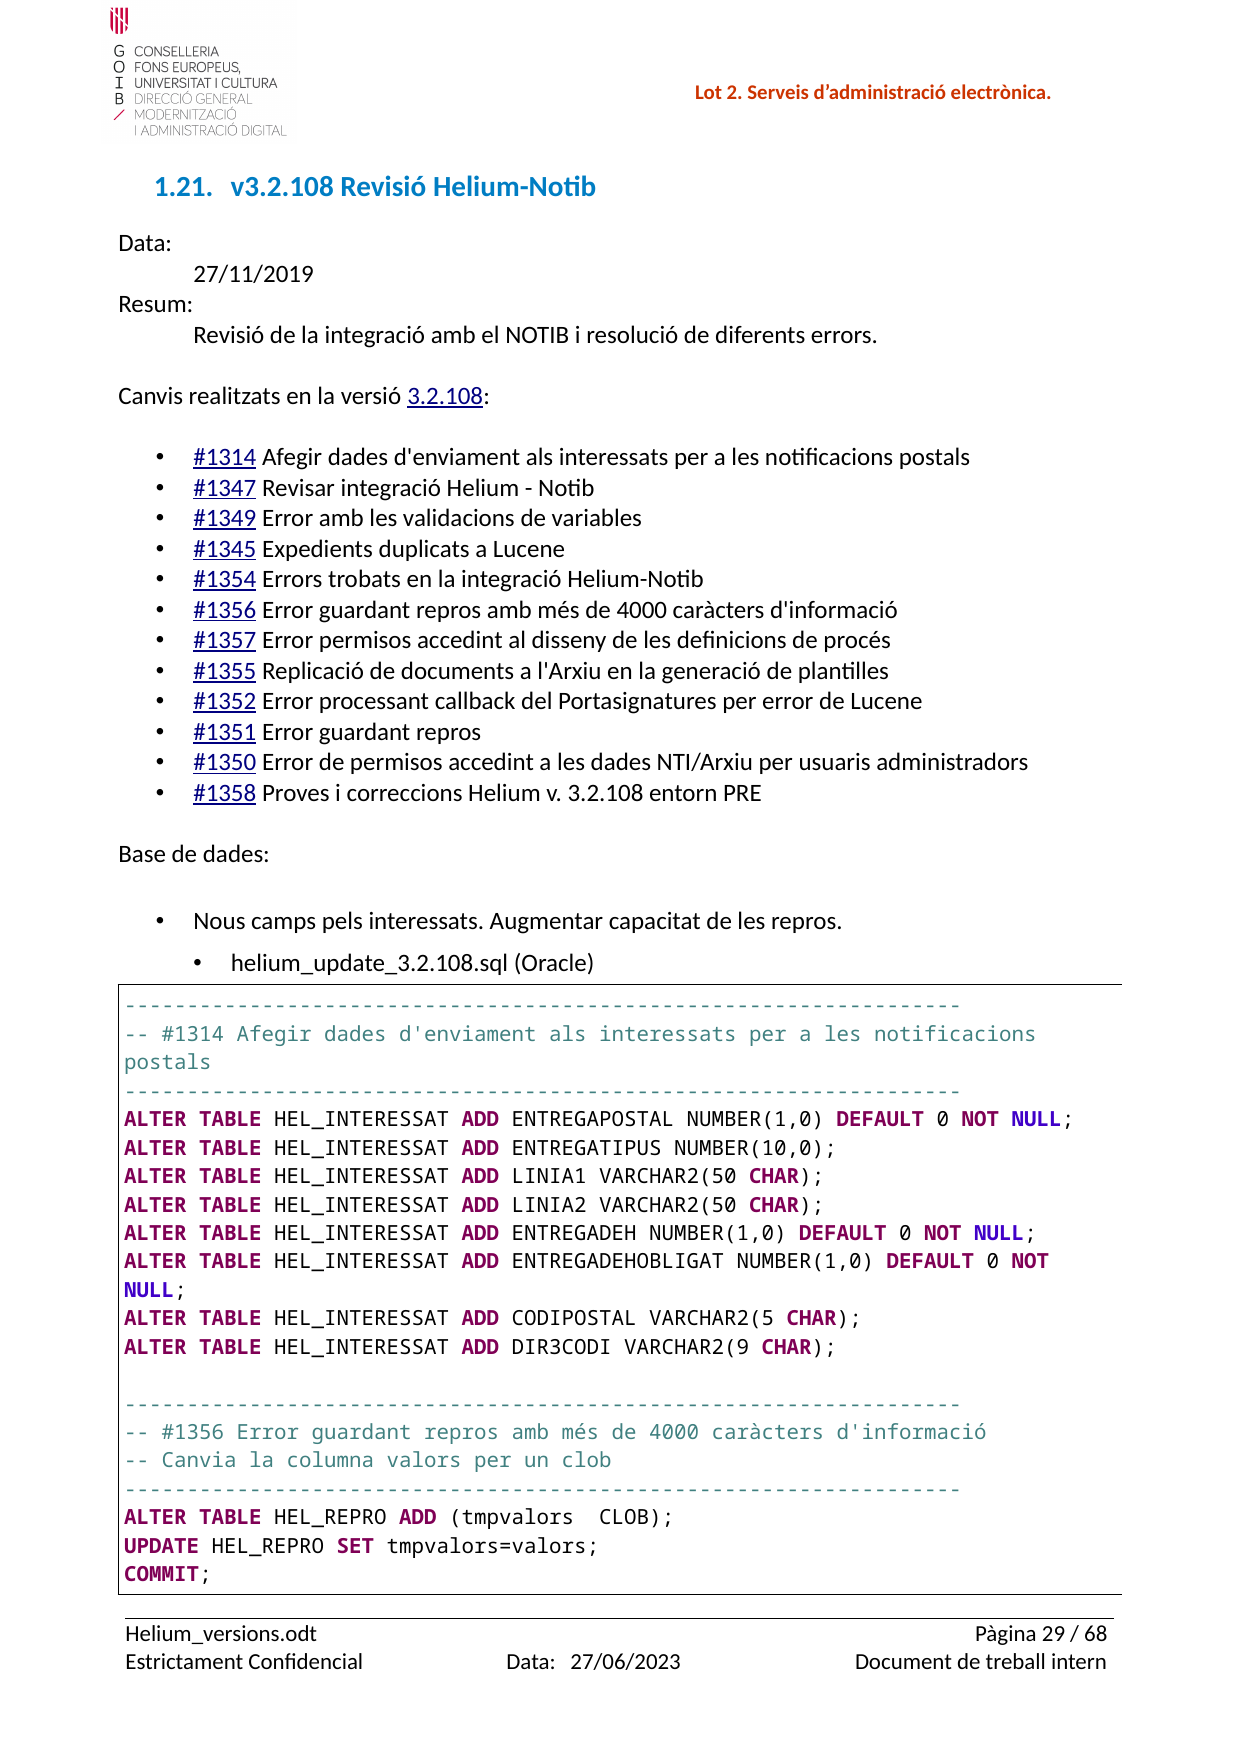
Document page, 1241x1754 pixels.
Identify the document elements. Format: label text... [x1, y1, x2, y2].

text Base de dades: [118, 838, 1122, 868]
list #1345 Expedients duplicats a Lucene [156, 533, 1122, 563]
subtitle v3.2.108 Revisió Helium-Notib [153, 168, 1122, 204]
list #1347 Revisar integració Helium - Notib [156, 472, 1122, 502]
text Canvis realitzats en la versió 3.2.108: [118, 380, 1122, 411]
text 27/11/2019 [118, 258, 1122, 289]
list #1314 Afegir dades d'enviament als interessats per a les notificacions postals [156, 441, 1122, 472]
table_header ------------------------------------------------------------------- -- #1314 Afegir dades d'enviament als interessats per a les notificacions postals ------------------------------------------------------------------- ALTER TABLE HEL_INTERESSAT ADD ENTREGAPOSTAL NUMBER(1,0) DEFAULT 0 NOT NULL; ALTER TABLE HEL_INTERESSAT ADD ENTREGATIPUS NUMBER(10,0); ALTER TABLE HEL_INTERESSAT ADD LINIA1 VARCHAR2(50 CHAR); ALTER TABLE HEL_INTERESSAT ADD LINIA2 VARCHAR2(50 CHAR); ALTER TABLE HEL_INTERESSAT ADD ENTREGADEH NUMBER(1,0) DEFAULT 0 NOT NULL; ALTER TABLE HEL_INTERESSAT ADD ENTREGADEHOBLIGAT NUMBER(1,0) DEFAULT 0 NOT NULL; ALTER TABLE HEL_INTERESSAT ADD CODIPOSTAL VARCHAR2(5 CHAR); ALTER TABLE HEL_INTERESSAT ADD DIR3CODI VARCHAR2(9 CHAR); ------------------------------------------------------------------- -- #1356 Error guardant repros amb més de 4000 caràcters d'informació -- Canvia la columna valors per un clob ------------------------------------------------------------------- ALTER TABLE HEL_REPRO ADD (tmpvalors CLOB); UPDATE HEL_REPRO SET tmpvalors=valors; COMMIT; [119, 985, 1122, 1593]
list Nous camps pels interessats. Augmentar capacitat de les repros. [156, 905, 1122, 936]
list #1351 Error guardant repros [156, 716, 1122, 746]
list #1357 Error permisos accedint al disseny de les definicions de procés [156, 624, 1122, 655]
picture [100, 0, 297, 144]
list #1354 Errors trobats en la integració Helium-Notib [156, 563, 1122, 594]
list #1349 Error amb les validacions de variables [156, 502, 1122, 533]
list helium_update_3.2.108.sql (Oracle) [193, 947, 1122, 978]
list #1350 Error de permisos accedint a les dades NTI/Arxiu per usuaris administradors [156, 746, 1122, 777]
text Resum: [118, 289, 1122, 319]
list #1355 Replicació de documents a l'Arxiu en la generació de plantilles [156, 655, 1122, 685]
text Revisió de la integració amb el NOTIB i resolució de diferents errors. [118, 319, 1122, 350]
list #1352 Error processant callback del Portasignatures per error de Lucene [156, 685, 1122, 716]
text Data: [118, 228, 1122, 258]
list #1356 Error guardant repros amb més de 4000 caràcters d'informació [156, 594, 1122, 624]
list #1358 Proves i correccions Helium v. 3.2.108 entorn PRE [156, 777, 1122, 807]
